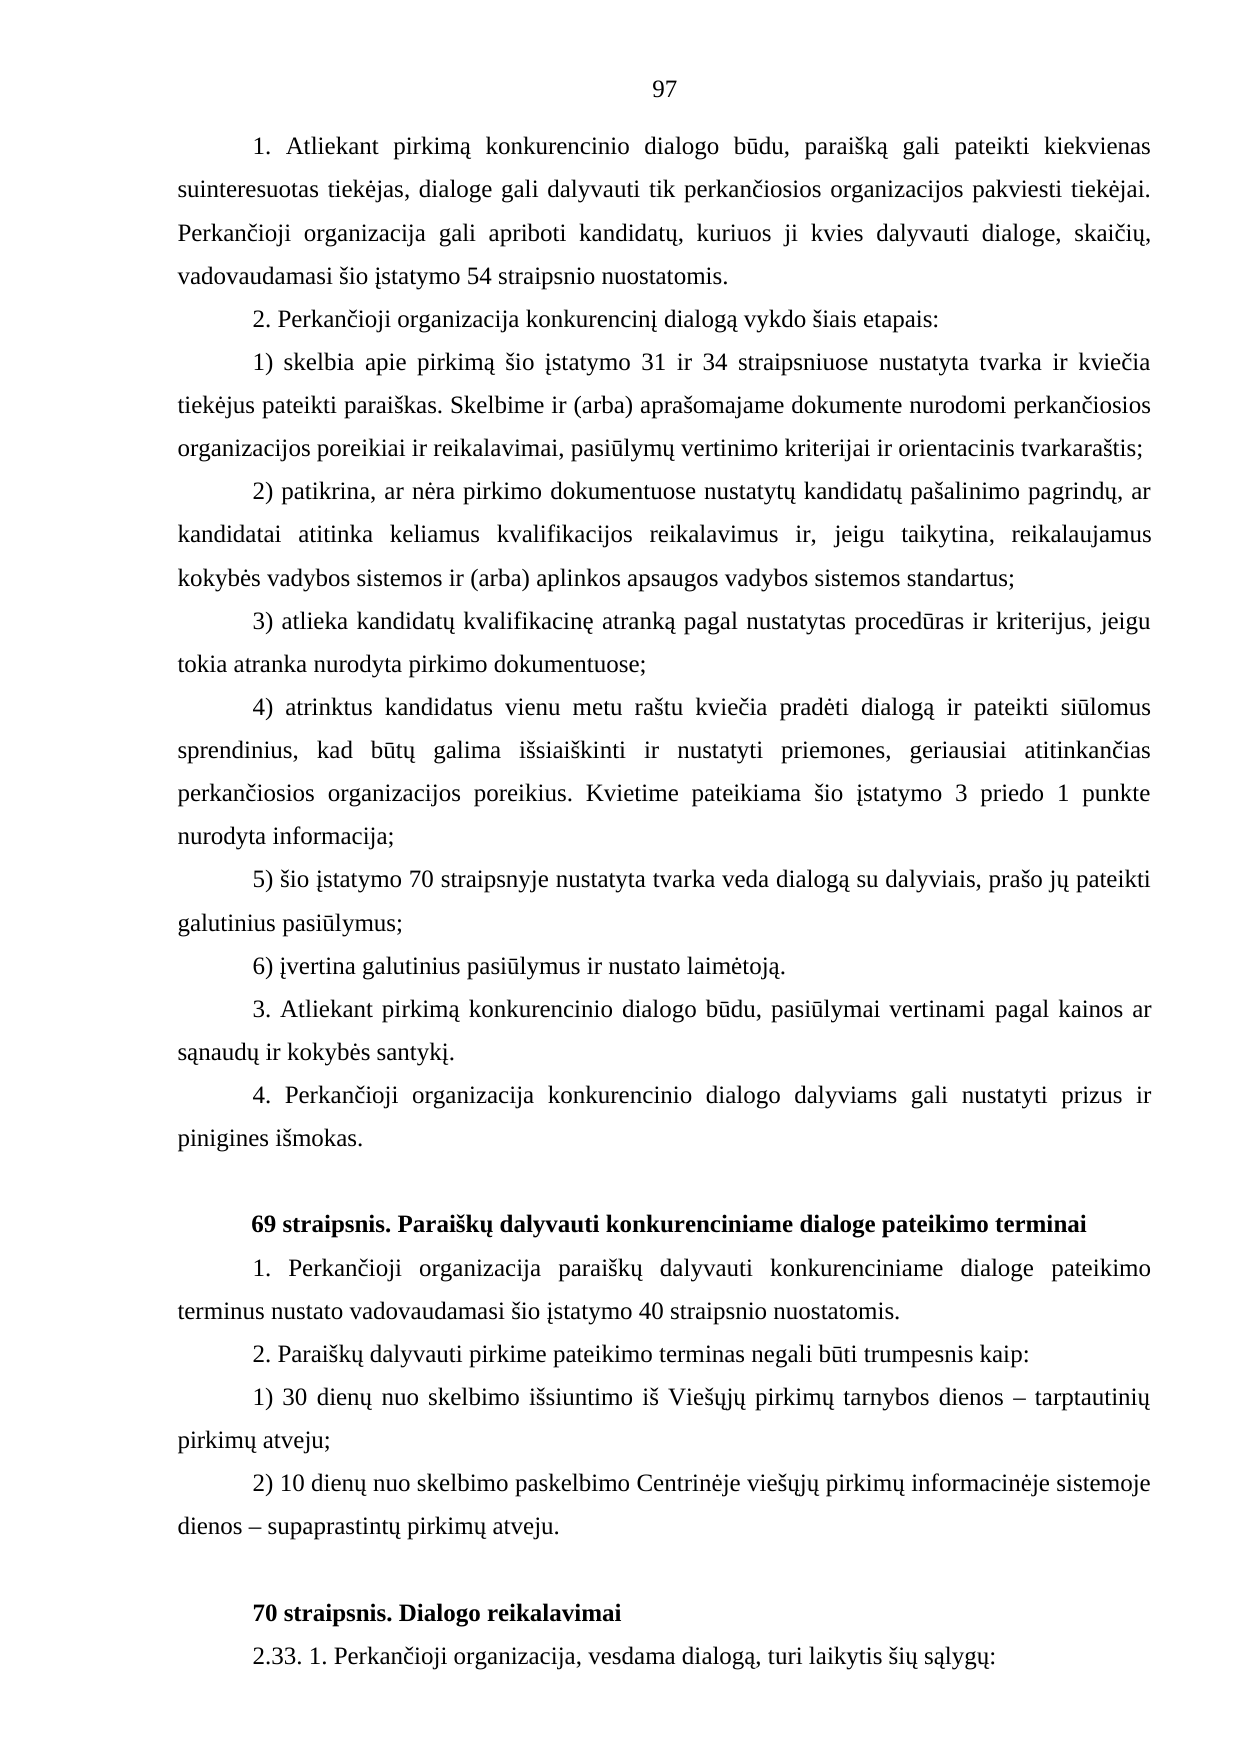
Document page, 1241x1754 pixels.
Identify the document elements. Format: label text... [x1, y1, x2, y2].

text 2. Paraiškų dalyvauti pirkime pateikimo terminas negali būti trumpesnis kaip: [177, 1339, 1152, 1368]
text 1) skelbia apie pirkimą šio įstatymo 31 ir 34 straipsniuose nustatyta tvarka ir kviečia tiekėjus pateikti paraiškas. Skelbime ir (arba) aprašomajame dokumente nurodomi perkančiosios organizacijos poreikiai ir reikalavimai, pasiūlymų vertinimo kriterijai ir orientacinis tvarkaraštis; [177, 347, 1152, 462]
text 6) įvertina galutinius pasiūlymus ir nustato laimėtoją. [177, 951, 1152, 979]
text 1) 30 dienų nuo skelbimo išsiuntimo iš Viešųjų pirkimų tarnybos dienos – tarptautinių pirkimų atveju; [177, 1382, 1152, 1454]
text 70 straipsnis. Dialogo reikalavimai [177, 1598, 1152, 1626]
text 1. Atliekant pirkimą konkurencinio dialogo būdu, paraišką gali pateikti kiekvienas suinteresuotas tiekėjas, dialoge gali dalyvauti tik perkančiosios organizacijos pakviesti tiekėjai. Perkančioji organizacija gali apriboti kandidatų, kuriuos ji kvies dalyvauti dialoge, skaičių, vadovaudamasi šio įstatymo 54 straipsnio nuostatomis. [177, 131, 1152, 289]
text 3. Atliekant pirkimą konkurencinio dialogo būdu, pasiūlymai vertinami pagal kainos ar sąnaudų ir kokybės santykį. [177, 994, 1152, 1066]
text 3) atlieka kandidatų kvalifikacinę atranką pagal nustatytas procedūras ir kriterijus, jeigu tokia atranka nurodyta pirkimo dokumentuose; [177, 606, 1152, 678]
text 69 straipsnis. Paraiškų dalyvauti konkurenciniame dialoge pateikimo terminai [251, 1209, 1152, 1238]
text 1. Perkančioji organizacija paraiškų dalyvauti konkurenciniame dialoge pateikimo terminus nustato vadovaudamasi šio įstatymo 40 straipsnio nuostatomis. [177, 1253, 1152, 1324]
text 4. Perkančioji organizacija konkurencinio dialogo dalyviams gali nustatyti prizus ir pinigines išmokas. [177, 1080, 1152, 1152]
text 4) atrinktus kandidatus vienu metu raštu kviečia pradėti dialogą ir pateikti siūlomus sprendinius, kad būtų galima išsiaiškinti ir nustatyti priemones, geriausiai atitinkančias perkančiosios organizacijos poreikius. Kvietime pateikiama šio įstatymo 3 priedo 1 punkte nurodyta informacija; [177, 692, 1152, 850]
text 5) šio įstatymo 70 straipsnyje nustatyta tvarka veda dialogą su dalyviais, prašo jų pateikti galutinius pasiūlymus; [177, 864, 1152, 936]
subtitle 1. Perkančioji organizacija, vesdama dialogą, turi laikytis šių sąlygų: [177, 1641, 1152, 1669]
text 2) patikrina, ar nėra pirkimo dokumentuose nustatytų kandidatų pašalinimo pagrindų, ar kandidatai atitinka keliamus kvalifikacijos reikalavimus ir, jeigu taikytina, reikalaujamus kokybės vadybos sistemos ir (arba) aplinkos apsaugos vadybos sistemos standartus; [177, 476, 1152, 591]
text 2) 10 dienų nuo skelbimo paskelbimo Centrinėje viešųjų pirkimų informacinėje sistemoje dienos – supaprastintų pirkimų atveju. [177, 1468, 1152, 1540]
text 2. Perkančioji organizacija konkurencinį dialogą vykdo šiais etapais: [177, 304, 1152, 333]
